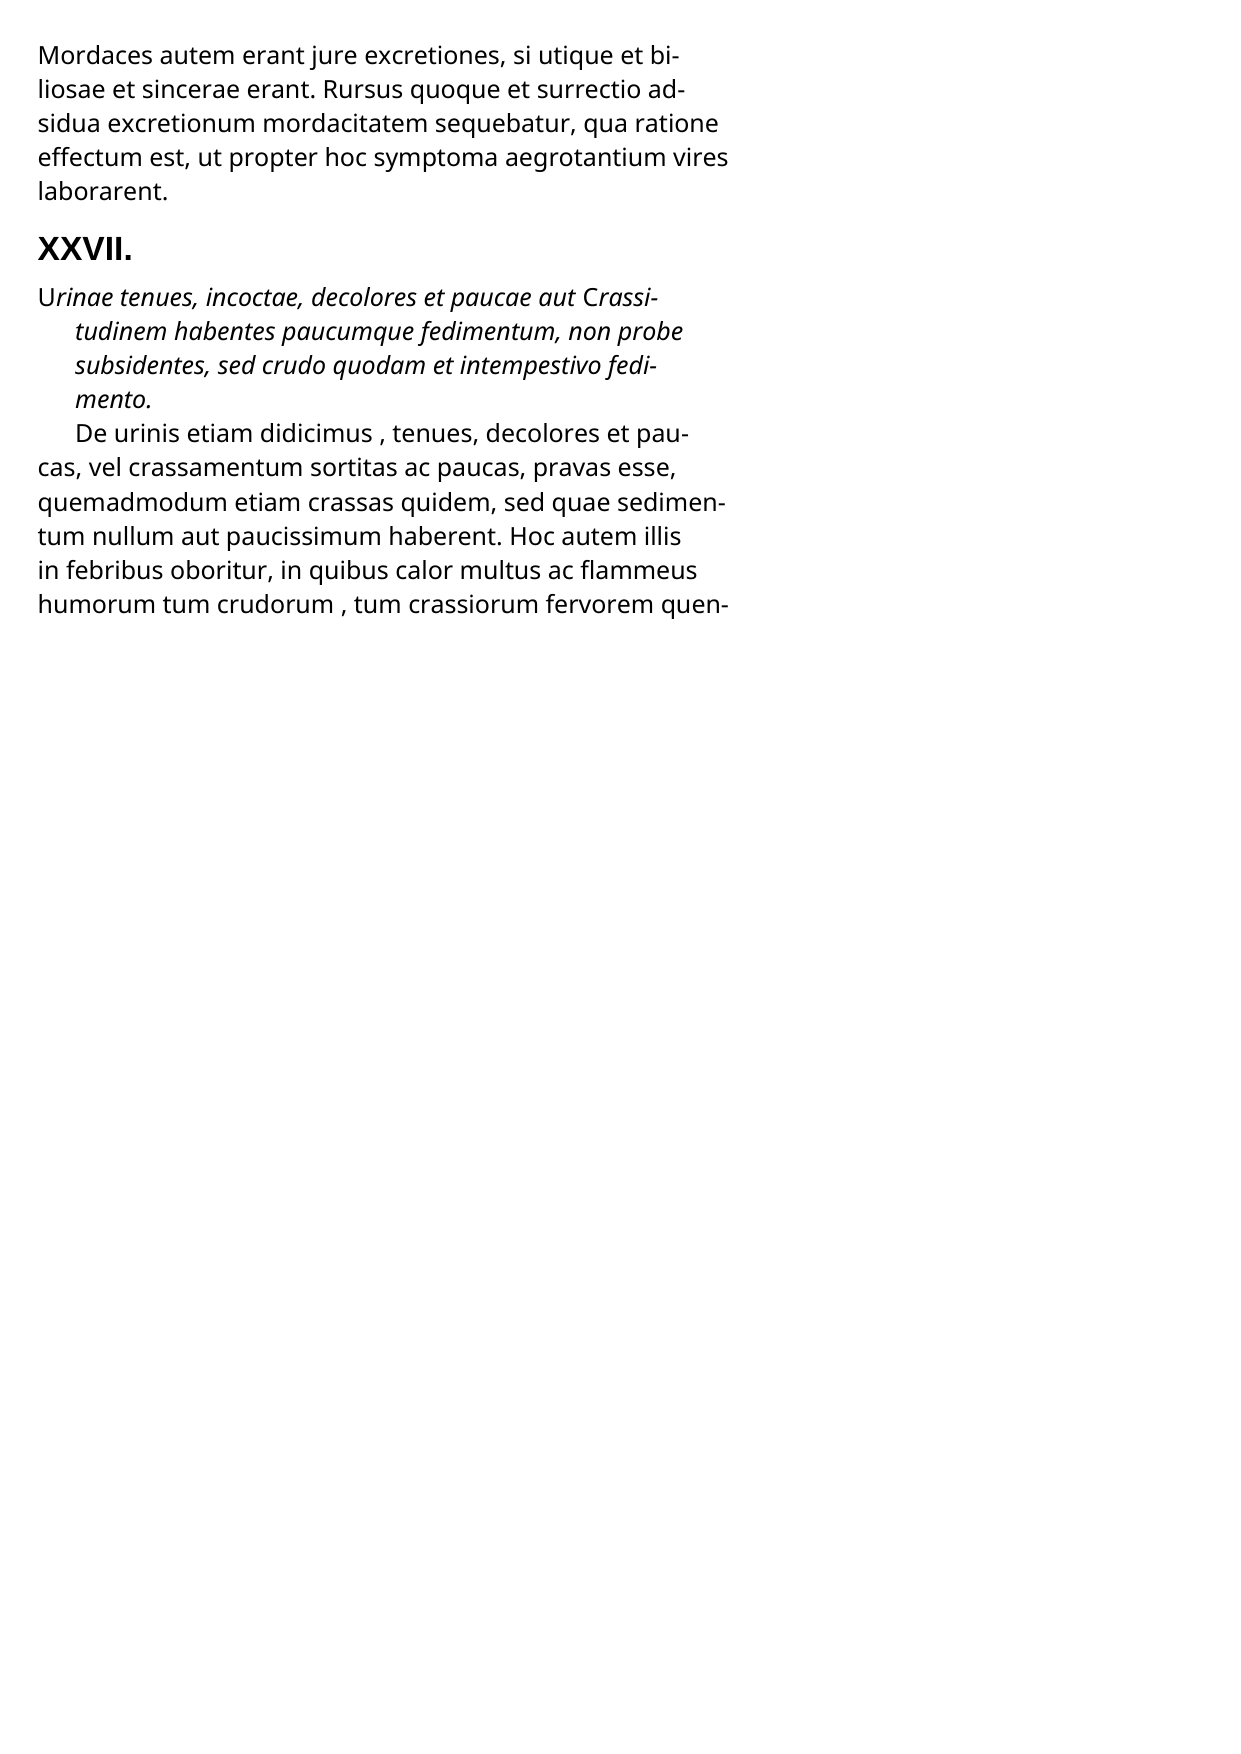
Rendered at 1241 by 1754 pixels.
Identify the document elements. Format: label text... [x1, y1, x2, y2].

text De urinis etiam didicimus , tenues, decolores et pau- cas, vel crassamentum sortitas ac paucas, pravas esse, quemadmodum etiam crassas quidem, sed quae sedimen- tum nullum aut paucissimum haberent. Hoc autem illis in febribus oboritur, in quibus calor multus ac flammeus humorum tum crudorum , tum crassiorum fervorem quen- [37, 416, 1203, 620]
text Urinae tenues, incoctae, decolores et paucae aut Crassi- tudinem habentes paucumque fedimentum, non probe subsidentes, sed crudo quodam et intempestivo fedi- mento. [37, 280, 1203, 416]
subtitle XXVII. [37, 229, 1203, 267]
text Mordaces autem erant jure excretiones, si utique et bi- liosae et sincerae erant. Rursus quoque et surrectio ad- sidua excretionum mordacitatem sequebatur, qua ratione effectum est, ut propter hoc symptoma aegrotantium vires laborarent. [37, 37, 1203, 208]
